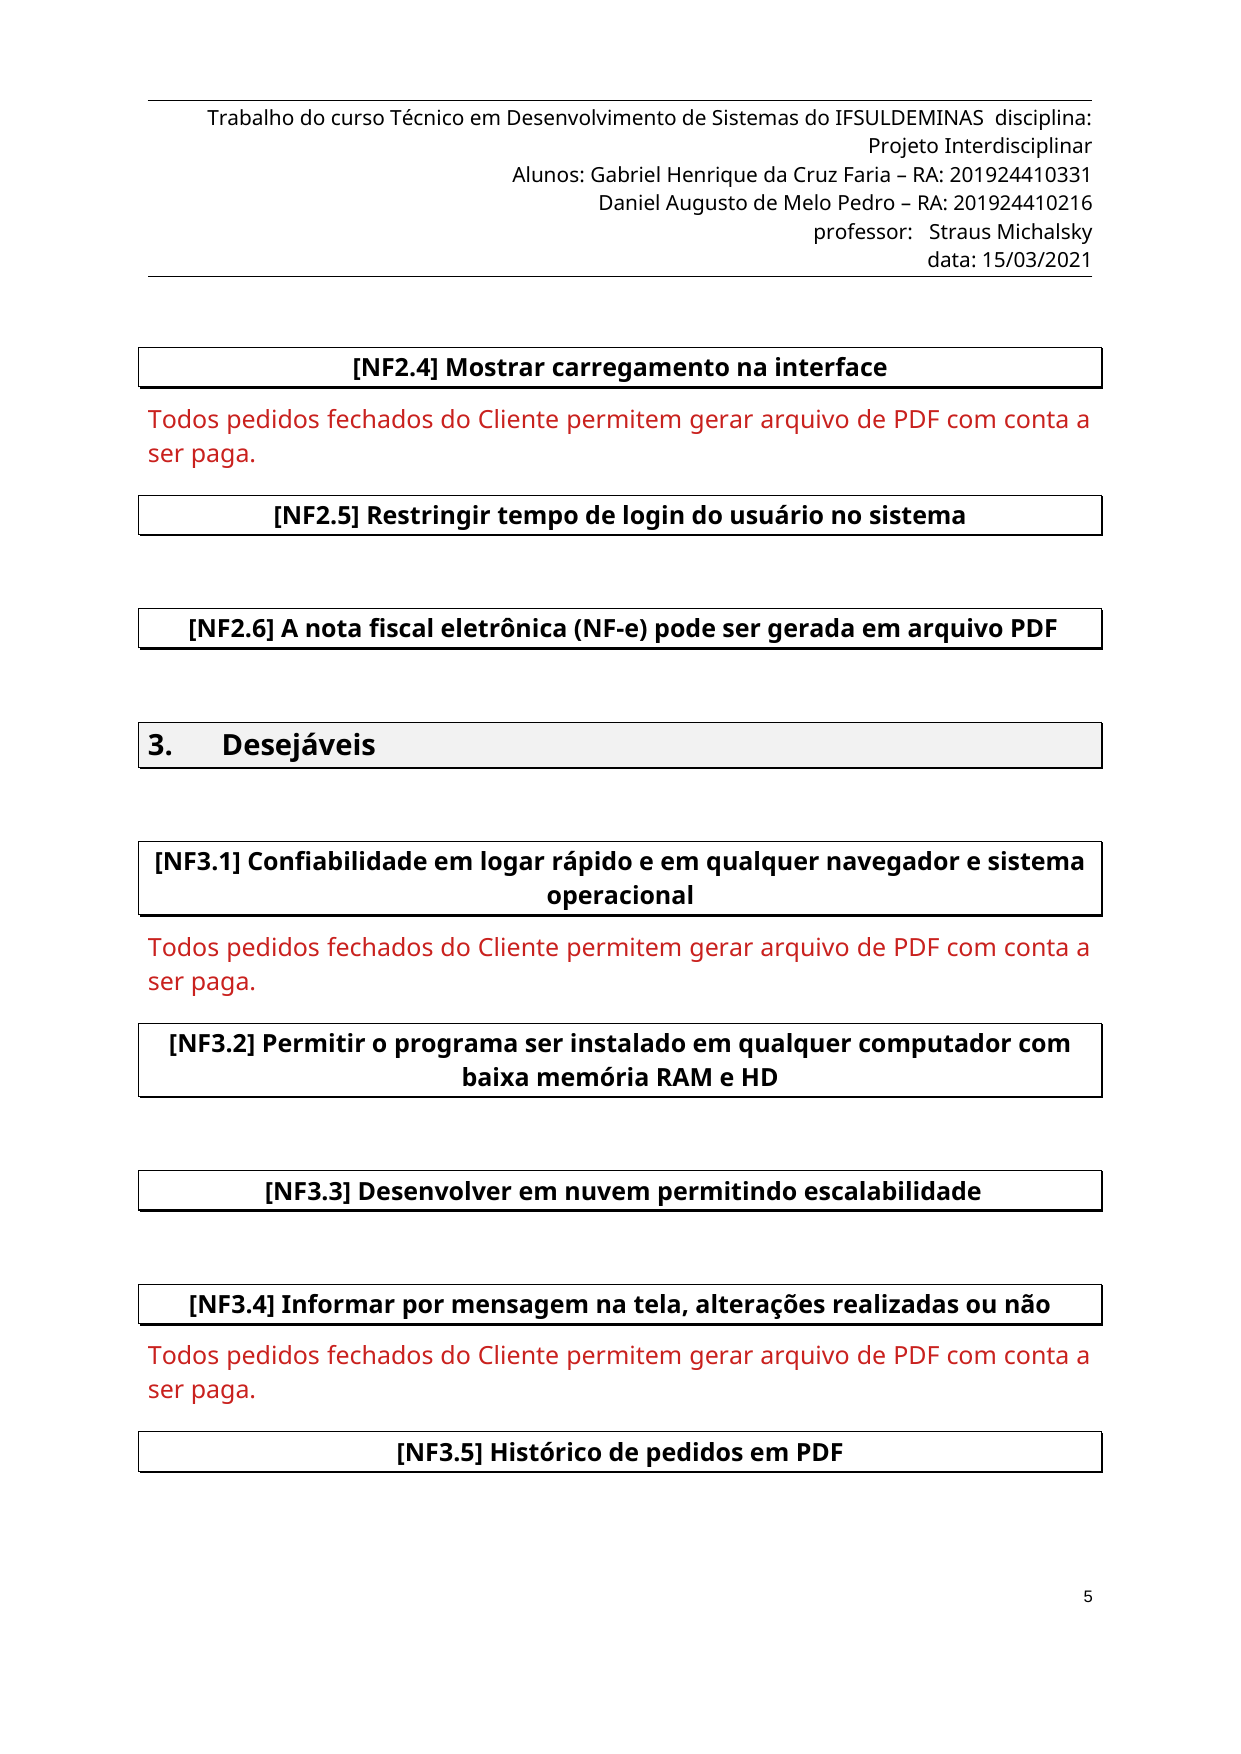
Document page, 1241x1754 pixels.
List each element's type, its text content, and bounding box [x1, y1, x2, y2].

text Todos pedidos fechados do Cliente permitem gerar arquivo de PDF com conta a ser paga. [148, 929, 1092, 997]
text [NF3.5] Histórico de pedidos em PDF [139, 1432, 1101, 1471]
text [NF3.1] Confiabilidade em logar rápido e em qualquer navegador e sistema operacional [139, 842, 1101, 914]
text [NF3.3] Desenvolver em nuvem permitindo escalabilidade [139, 1171, 1101, 1209]
text [NF2.6] A nota fiscal eletrônica (NF-e) pode ser gerada em arquivo PDF [139, 609, 1101, 647]
text [NF2.5] Restringir tempo de login do usuário no sistema [139, 496, 1101, 534]
text Todos pedidos fechados do Cliente permitem gerar arquivo de PDF com conta a ser paga. [148, 401, 1092, 469]
text [NF3.4] Informar por mensagem na tela, alterações realizadas ou não [139, 1285, 1101, 1323]
text Todos pedidos fechados do Cliente permitem gerar arquivo de PDF com conta a ser paga. [148, 1338, 1092, 1406]
text [NF3.2] Permitir o programa ser instalado em qualquer computador com baixa memória RAM e HD [139, 1024, 1101, 1096]
subtitle Desejáveis [139, 723, 1101, 767]
text [NF2.4] Mostrar carregamento na interface [139, 348, 1101, 386]
